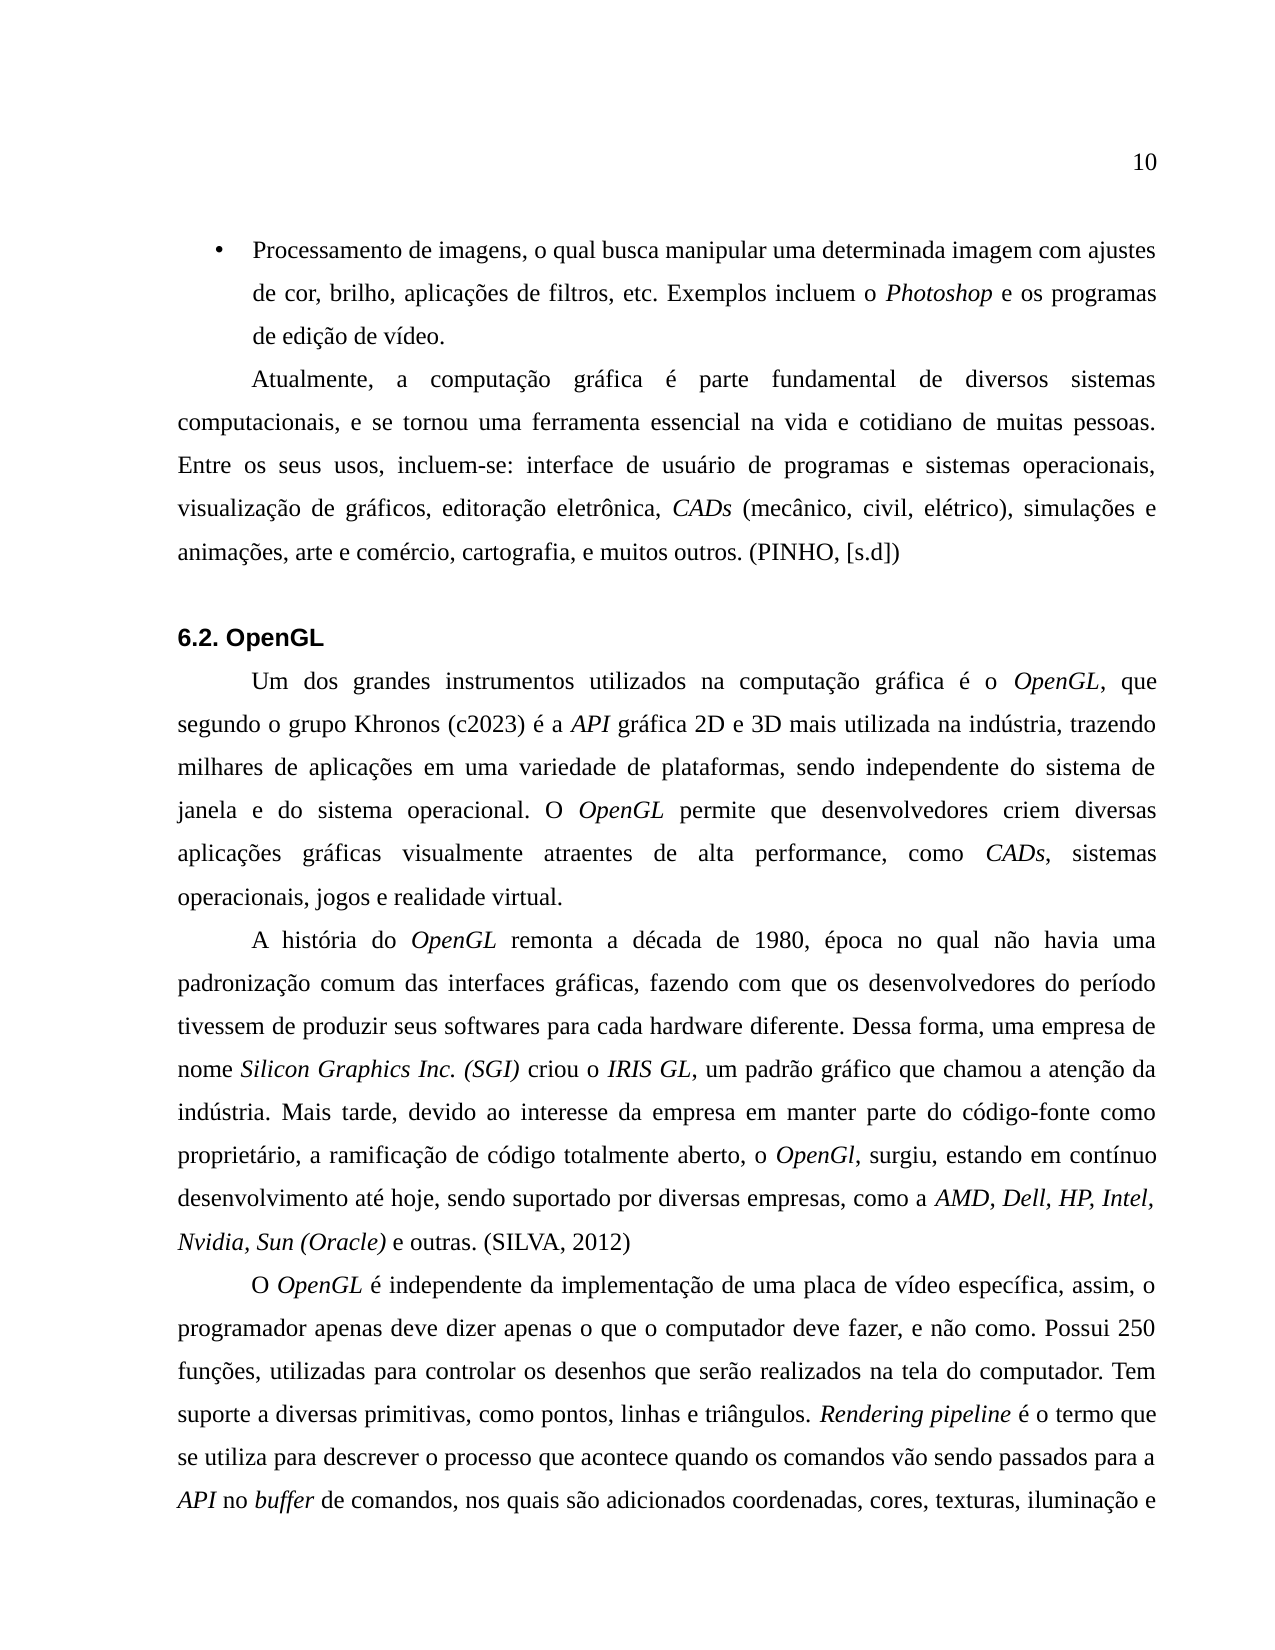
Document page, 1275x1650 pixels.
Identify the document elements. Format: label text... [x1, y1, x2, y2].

text Atualmente, a computação gráfica é parte fundamental de diversos sistemas computacionais, e se tornou uma ferramenta essencial na vida e cotidiano de muitas pessoas. Entre os seus usos, incluem-se: interface de usuário de programas e sistemas operacionais, visualização de gráficos, editoração eletrônica, CADs (mecânico, civil, elétrico), simulações e animações, arte e comércio, cartografia, e muitos outros. (PINHO, [s.d]) [177, 364, 1157, 565]
list Processamento de imagens, o qual busca manipular uma determinada imagem com ajustes de cor, brilho, aplicações de filtros, etc. Exemplos incluem o Photoshop e os programas de edição de vídeo. [215, 235, 1157, 350]
text A história do OpenGL remonta a década de 1980, época no qual não havia uma padronização comum das interfaces gráficas, fazendo com que os desenvolvedores do período tivessem de produzir seus softwares para cada hardware diferente. Dessa forma, uma empresa de nome Silicon Graphics Inc. (SGI) criou o IRIS GL, um padrão gráfico que chamou a atenção da indústria. Mais tarde, devido ao interesse da empresa em manter parte do código-fonte como proprietário, a ramificação de código totalmente aberto, o OpenGl, surgiu, estando em contínuo desenvolvimento até hoje, sendo suportado por diversas empresas, como a AMD, Dell, HP, Intel, Nvidia, Sun (Oracle) e outras. (SILVA, 2012) [177, 925, 1157, 1255]
text Um dos grandes instrumentos utilizados na computação gráfica é o OpenGL, que segundo o grupo Khronos (c2023) é a API gráfica 2D e 3D mais utilizada na indústria, trazendo milhares de aplicações em uma variedade de plataformas, sendo independente do sistema de janela e do sistema operacional. O OpenGL permite que desenvolvedores criem diversas aplicações gráficas visualmente atraentes de alta performance, como CADs, sistemas operacionais, jogos e realidade virtual. [177, 666, 1157, 910]
text O OpenGL é independente da implementação de uma placa de vídeo específica, assim, o programador apenas deve dizer apenas o que o computador deve fazer, e não como. Possui 250 funções, utilizadas para controlar os desenhos que serão realizados na tela do computador. Tem suporte a diversas primitivas, como pontos, linhas e triângulos. Rendering pipeline é o termo que se utiliza para descrever o processo que acontece quando os comandos vão sendo passados para a API no buffer de comandos, nos quais são adicionados coordenadas, cores, texturas, iluminação e [177, 1270, 1157, 1514]
subtitle 6.2. OpenGL [177, 623, 1157, 652]
